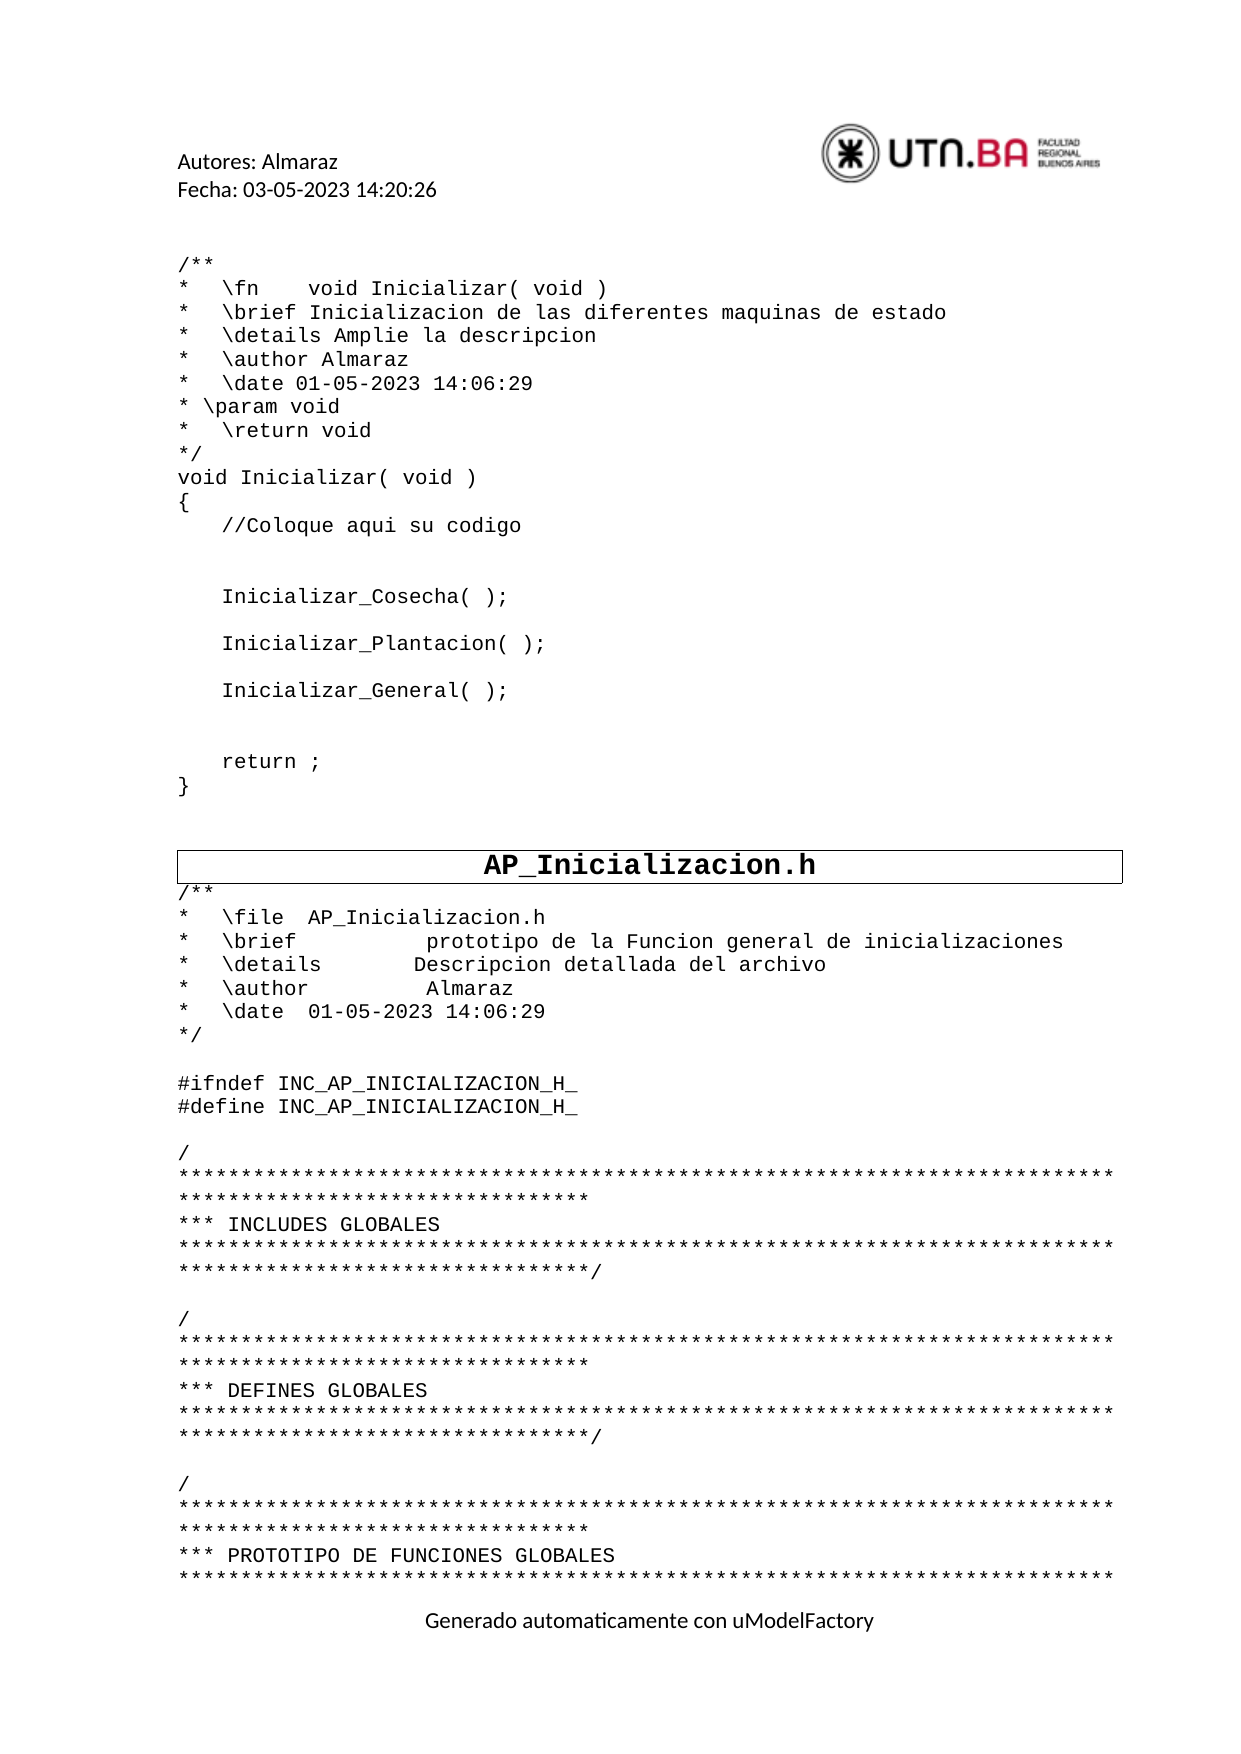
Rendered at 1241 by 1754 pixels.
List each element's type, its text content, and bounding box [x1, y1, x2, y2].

text * \param void [177, 396, 1122, 420]
text * \fn void Inicializar( void ) [177, 278, 1122, 302]
text /************************************************************************************************************ [177, 1143, 1122, 1214]
text * \date 01-05-2023 14:06:29 [177, 1002, 1122, 1025]
text * \details Amplie la descripcion [177, 326, 1122, 349]
text * \brief prototipo de la Funcion general de inicializaciones [177, 931, 1122, 954]
text */ [177, 1025, 1122, 1049]
text * \date 01-05-2023 14:06:29 [177, 373, 1122, 396]
picture [809, 118, 1122, 189]
text return ; [177, 751, 1122, 775]
text void Inicializar( void ) [177, 467, 1122, 491]
text *** PROTOTIPO DE FUNCIONES GLOBALES [177, 1545, 1122, 1569]
text ************************************************************************************************************/ [177, 1403, 1122, 1451]
text *** INCLUDES GLOBALES [177, 1214, 1122, 1238]
text *************************************************************************** [177, 1569, 1122, 1593]
text * \file AP_Inicializacion.h [177, 907, 1122, 931]
text /** [177, 254, 1122, 278]
table_header AP_Inicializacion.h [178, 851, 1122, 883]
text #define INC_AP_INICIALIZACION_H_ [177, 1096, 1122, 1120]
text { [177, 491, 1122, 515]
text Inicializar_Cosecha( ); [177, 586, 1122, 609]
text /************************************************************************************************************ [177, 1474, 1122, 1545]
text Inicializar_Plantacion( ); [177, 633, 1122, 657]
text /** [177, 884, 1122, 907]
text #ifndef INC_AP_INICIALIZACION_H_ [177, 1072, 1122, 1096]
text */ [177, 444, 1122, 467]
text * \author Almaraz [177, 349, 1122, 373]
text * \brief Inicializacion de las diferentes maquinas de estado [177, 302, 1122, 326]
text //Coloque aqui su codigo [177, 515, 1122, 538]
text Inicializar_General( ); [177, 680, 1122, 704]
text /************************************************************************************************************ [177, 1309, 1122, 1380]
text } [177, 775, 1122, 798]
text * \author Almaraz [177, 978, 1122, 1002]
text * \details Descripcion detallada del archivo [177, 954, 1122, 978]
text * \return void [177, 420, 1122, 444]
text *** DEFINES GLOBALES [177, 1380, 1122, 1403]
text ************************************************************************************************************/ [177, 1238, 1122, 1285]
